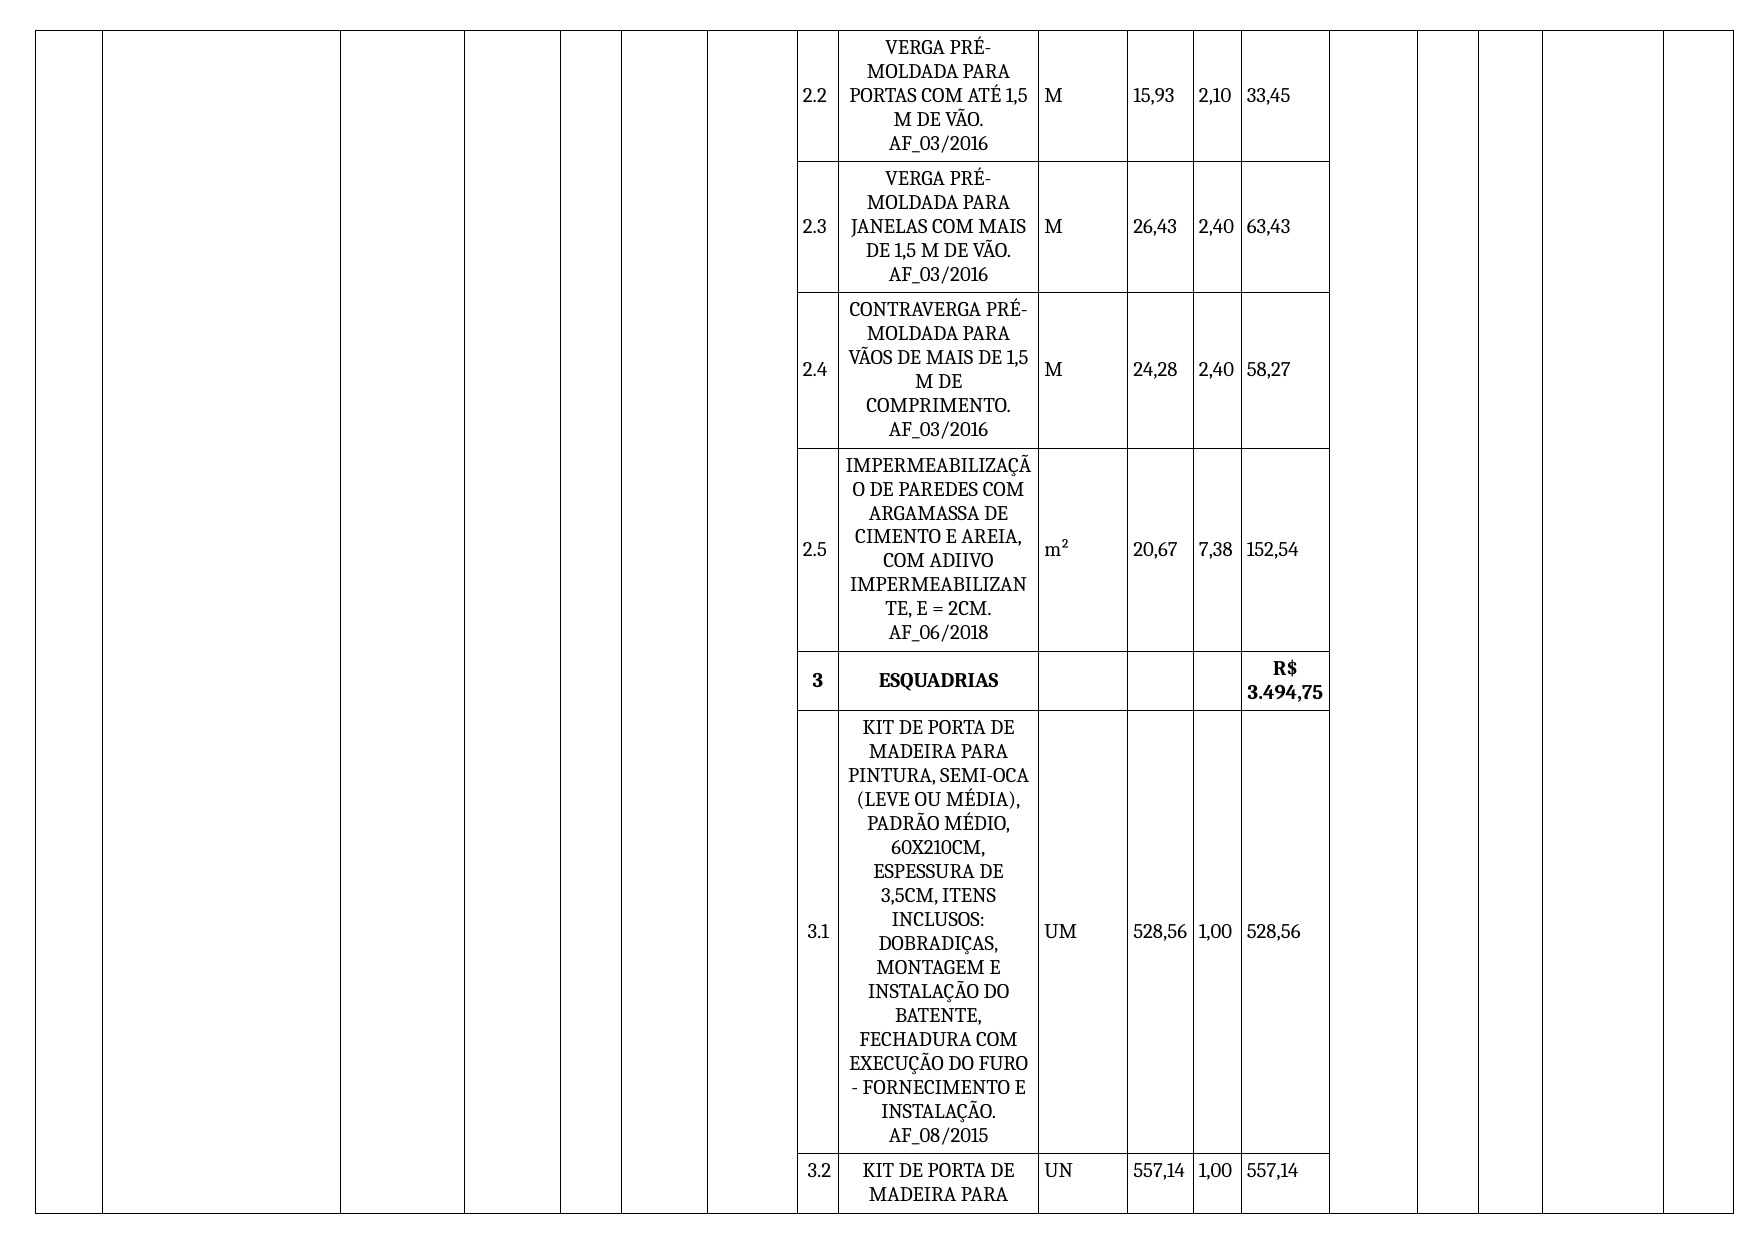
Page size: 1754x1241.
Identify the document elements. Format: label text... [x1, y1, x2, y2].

table_cell 24,28 [1128, 293, 1193, 447]
table_cell IMPERMEABILIZAÇÃO DE PAREDES COM ARGAMASSA DE CIMENTO E AREIA, COM ADIIVO IMPERMEABILIZANTE, E = 2CM. AF_06/2018 [839, 449, 1038, 651]
table_cell ESQUADRIAS [839, 652, 1038, 710]
table_cell [1039, 652, 1127, 710]
table_cell m² [1039, 449, 1127, 651]
table_cell [622, 31, 707, 1212]
table_cell [1128, 652, 1193, 710]
table_cell 15,93 [1128, 31, 1193, 161]
table_cell [561, 31, 621, 1212]
table_cell 557,14 [1128, 1154, 1193, 1212]
table_cell 528,56 [1242, 711, 1329, 1153]
table_cell 2,40 [1194, 162, 1241, 292]
table_cell 63,43 [1242, 162, 1329, 292]
table_cell CONTRAVERGA PRÉ-MOLDADA PARA VÃOS DE MAIS DE 1,5 M DE COMPRIMENTO. AF_03/2016 [839, 293, 1038, 447]
table_cell 20,67 [1128, 449, 1193, 651]
table_cell 557,14 [1242, 1154, 1329, 1212]
table_cell 3.2 [798, 1154, 838, 1212]
table_cell [36, 31, 102, 1212]
table_cell 33,45 [1242, 31, 1329, 161]
table_cell [1664, 31, 1733, 1212]
table_cell 528,56 [1128, 711, 1193, 1153]
table_cell [1479, 31, 1542, 1212]
table_cell M [1039, 293, 1127, 447]
table_cell 3.1 [798, 711, 838, 1153]
table_cell 2.2 [798, 31, 838, 161]
table_cell 152,54 [1242, 449, 1329, 651]
table_cell UN [1039, 1154, 1127, 1212]
table_cell KIT DE PORTA DE MADEIRA PARA [839, 1154, 1038, 1212]
table_cell M [1039, 31, 1127, 161]
table_cell UM [1039, 711, 1127, 1153]
table_cell 26,43 [1128, 162, 1193, 292]
table_cell KIT DE PORTA DE MADEIRA PARA PINTURA, SEMI-OCA (LEVE OU MÉDIA), PADRÃO MÉDIO, 60X210CM, ESPESSURA DE 3,5CM, ITENS INCLUSOS: DOBRADIÇAS, MONTAGEM E INSTALAÇÃO DO BATENTE, FECHADURA COM EXECUÇÃO DO FURO - FORNECIMENTO E INSTALAÇÃO. AF_08/2015 [839, 711, 1038, 1153]
table_cell [1194, 652, 1241, 710]
table_cell [708, 31, 797, 1212]
table_cell 58,27 [1242, 293, 1329, 447]
table_cell 2.3 [798, 162, 838, 292]
table_cell 7,38 [1194, 449, 1241, 651]
table_cell [1418, 31, 1478, 1212]
table_cell [103, 31, 340, 1212]
table_cell 1,00 [1194, 1154, 1241, 1212]
table_cell 2.4 [798, 293, 838, 447]
table_cell 1,00 [1194, 711, 1241, 1153]
table_cell 2,10 [1194, 31, 1241, 161]
table_cell 2,40 [1194, 293, 1241, 447]
table_cell [465, 31, 560, 1212]
table_cell R$ 3.494,75 [1242, 652, 1329, 710]
table_cell [1543, 31, 1663, 1212]
table_cell 3 [798, 652, 838, 710]
table_cell VERGA PRÉ-MOLDADA PARA JANELAS COM MAIS DE 1,5 M DE VÃO. AF_03/2016 [839, 162, 1038, 292]
table_cell VERGA PRÉ-MOLDADA PARA PORTAS COM ATÉ 1,5 M DE VÃO. AF_03/2016 [839, 31, 1038, 161]
table_cell [1330, 31, 1417, 1212]
table_cell 2.5 [798, 449, 838, 651]
table_cell M [1039, 162, 1127, 292]
table_cell [341, 31, 464, 1212]
